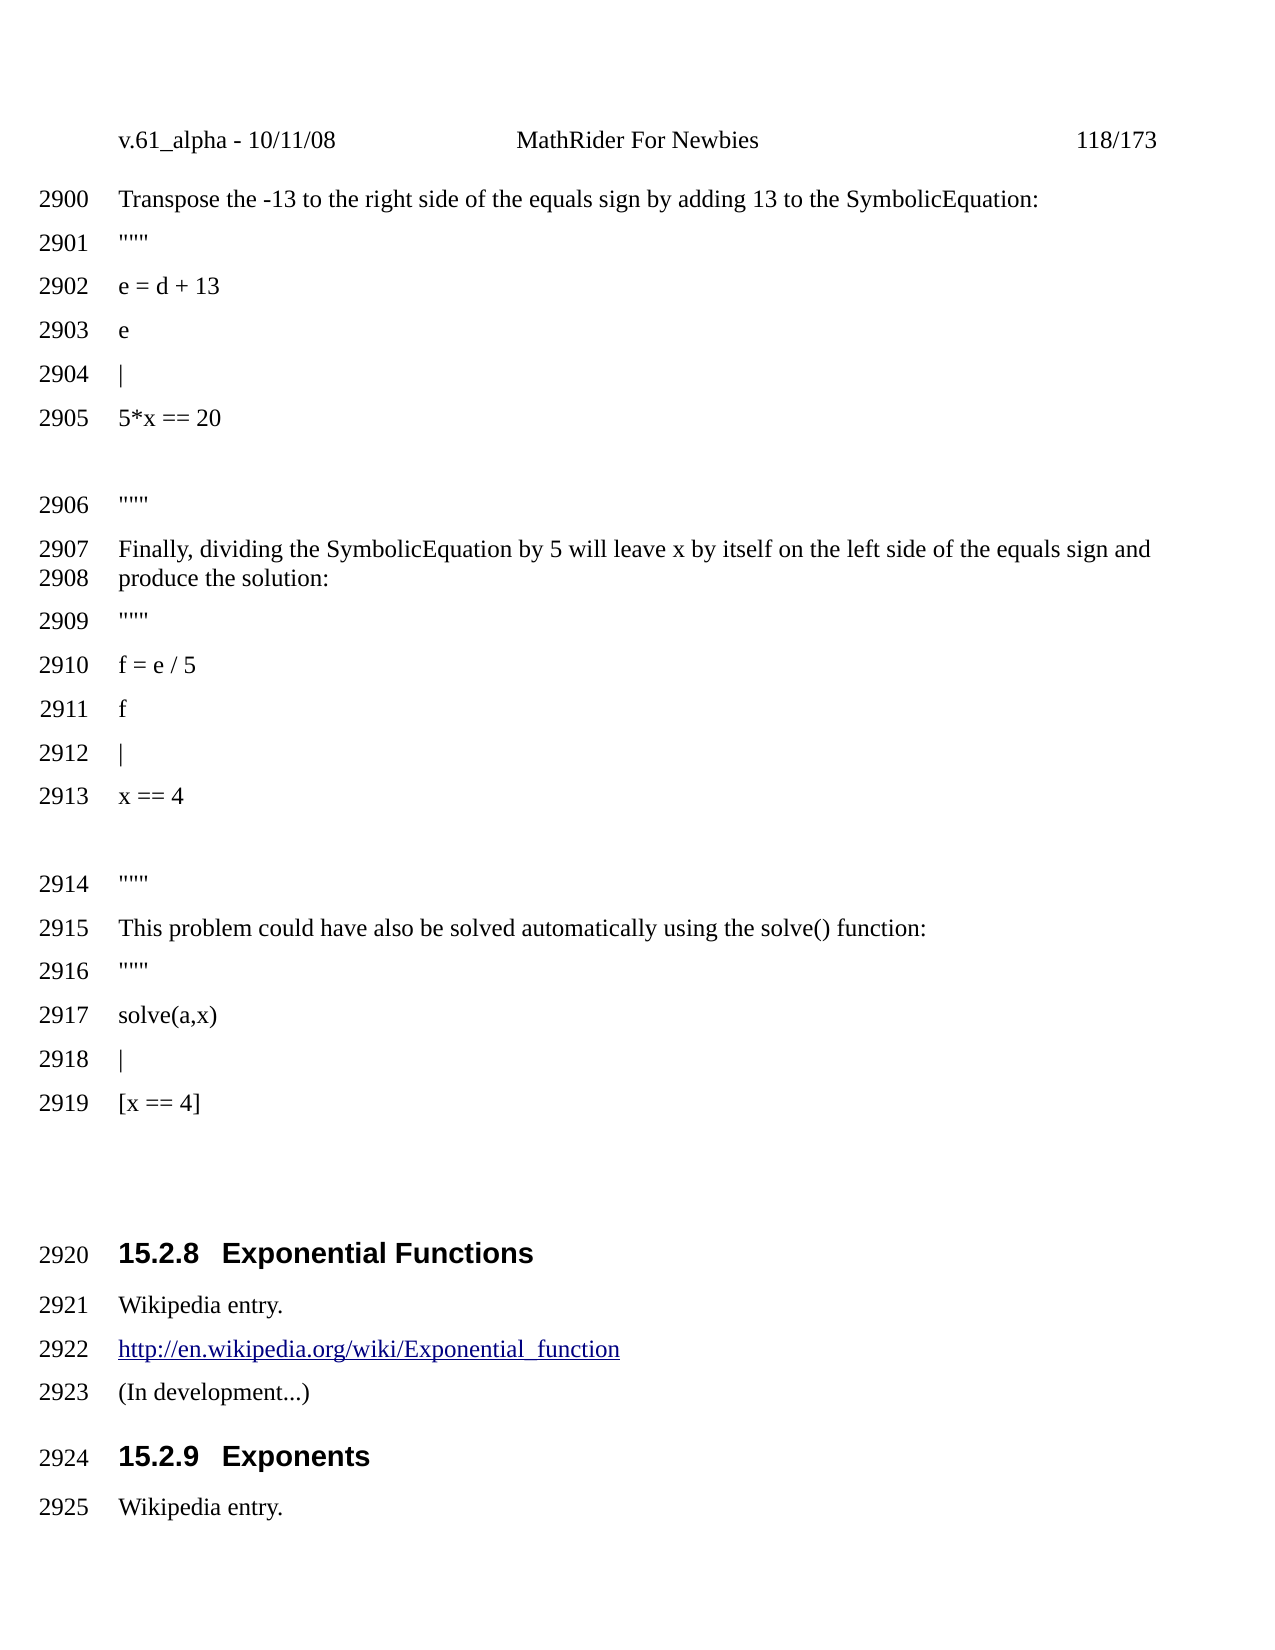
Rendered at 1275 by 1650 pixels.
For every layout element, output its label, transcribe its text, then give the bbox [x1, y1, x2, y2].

text Finally, dividing the SymbolicEquation by 5 will leave x by itself on the left side of the equals sign and produce the solution: [118, 534, 1157, 591]
text [x == 4] [118, 1088, 1157, 1116]
text | [118, 359, 1157, 388]
text """ [118, 228, 1157, 256]
text x == 4 [118, 781, 1157, 810]
text (In development...) [118, 1377, 1157, 1406]
text f = e / 5 [118, 650, 1157, 679]
text e = d + 13 [118, 271, 1157, 300]
text """ [118, 869, 1157, 898]
text """ [118, 606, 1157, 635]
text 5*x == 20 [118, 403, 1157, 431]
text f [118, 694, 1157, 723]
text solve(a,x) [118, 1000, 1157, 1029]
subtitle Exponential Functions [118, 1236, 1157, 1270]
subtitle Exponents [118, 1439, 1157, 1472]
text Wikipedia entry. [118, 1290, 1157, 1319]
text http://en.wikipedia.org/wiki/Exponential_function [118, 1334, 1157, 1362]
text """ [118, 956, 1157, 985]
text """ [118, 490, 1157, 519]
text Wikipedia entry. [118, 1492, 1157, 1521]
text Transpose the -13 to the right side of the equals sign by adding 13 to the SymbolicEquation: [118, 184, 1157, 213]
text This problem could have also be solved automatically using the solve() function: [118, 913, 1157, 941]
text e [118, 315, 1157, 344]
text | [118, 738, 1157, 766]
text | [118, 1044, 1157, 1073]
